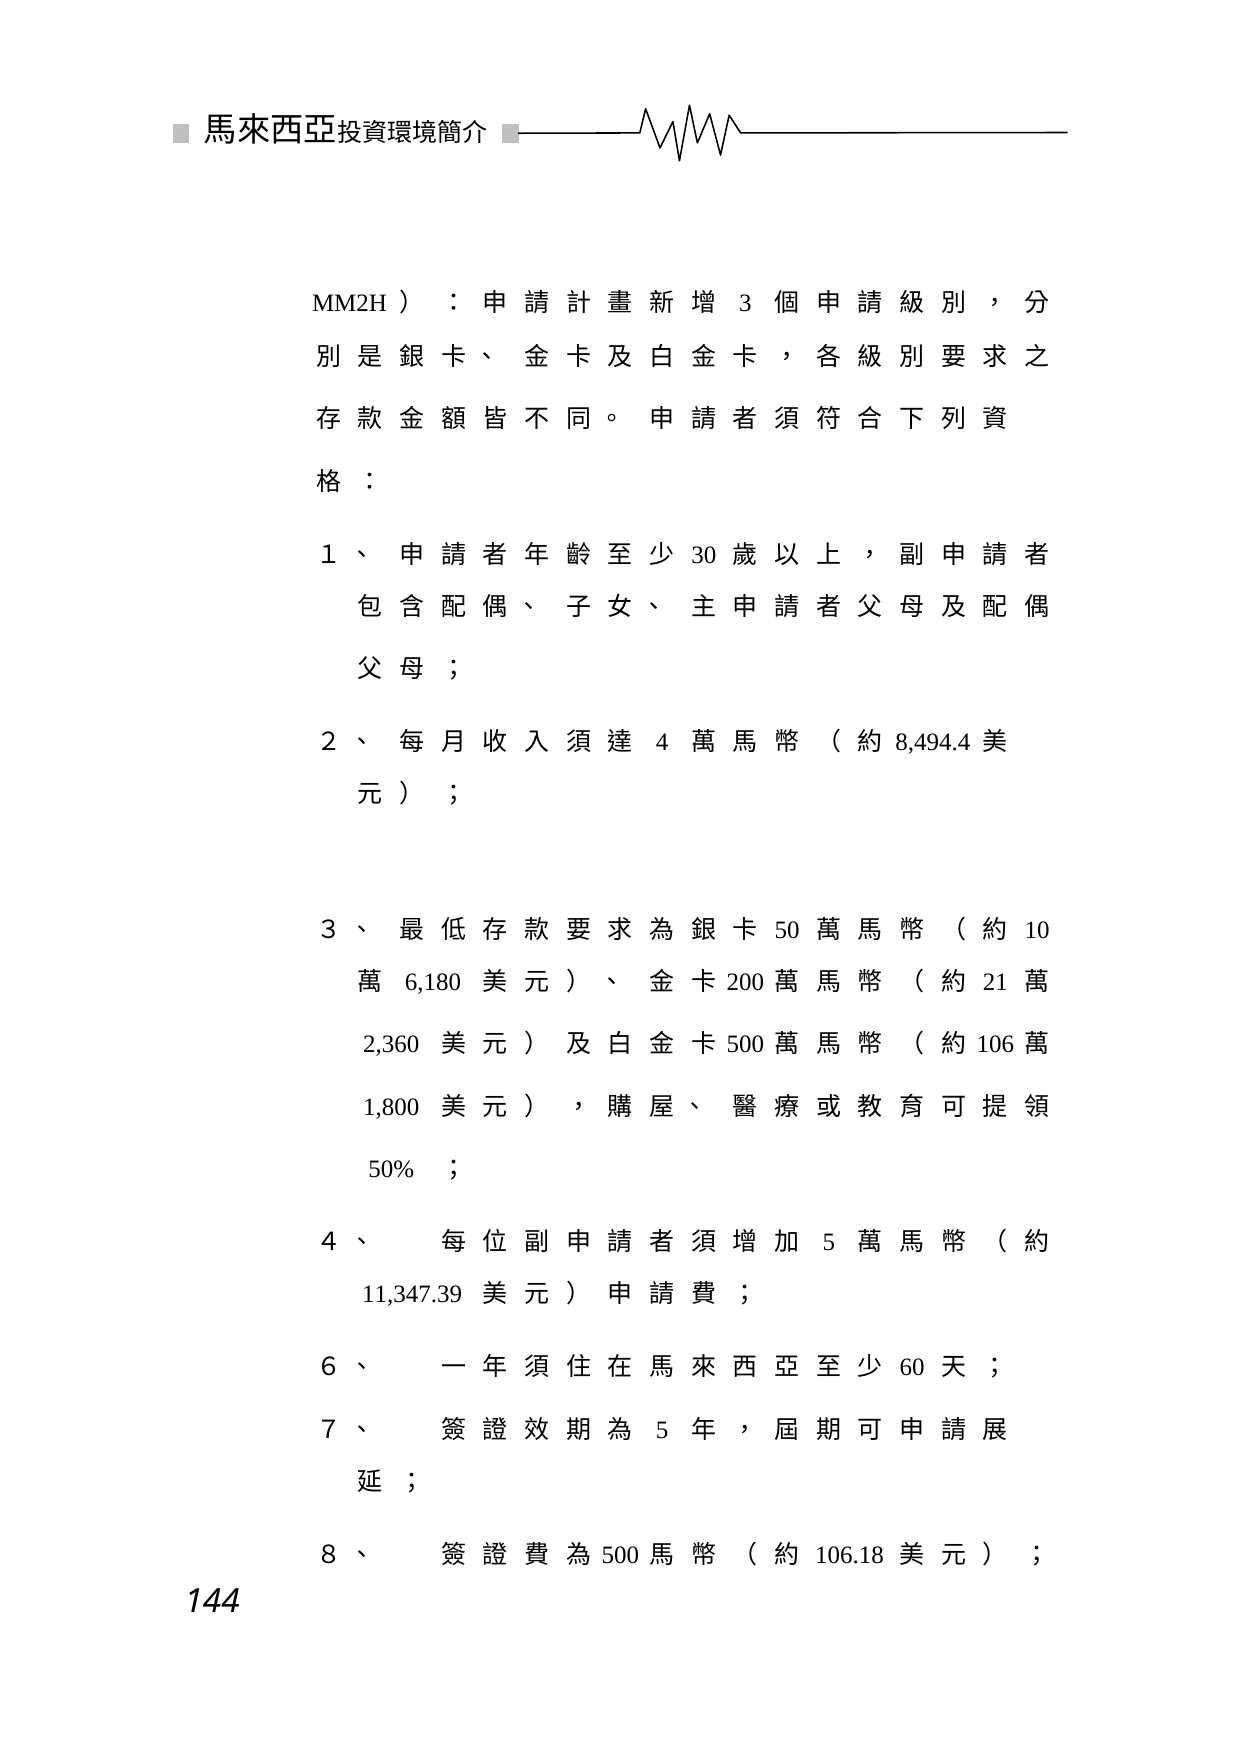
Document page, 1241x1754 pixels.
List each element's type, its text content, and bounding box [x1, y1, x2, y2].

text ７、 簽證效期為5年，屆期可申請展延； [281, 1375, 1058, 1500]
text ４、 每位副申請者須增加5萬馬幣（約11,347.39美元）申請費； [281, 1188, 1058, 1313]
text ６、 一年須住在馬來西亞至少60天； [281, 1313, 1058, 1375]
text ３、最低存款要求為銀卡50萬馬幣（約10萬6,180美元）、金卡200萬馬幣（約21萬2,360美元）及白金卡500萬馬幣（約106萬1,800美元），購屋、醫療或教育可提領50%； [281, 875, 1058, 1188]
text ２、每月收入須達4萬馬幣（約8,494.4美元）； [281, 688, 1058, 813]
text ８、 簽證費為500馬幣（約106.18美元）； [281, 1500, 1058, 1563]
text MM2H）：申請計畫新增3個申請級別，分別是銀卡、金卡及白金卡，各級別要求之存款金額皆不同。申請者須符合下列資格： [207, 250, 1058, 500]
text １、申請者年齡至少30歲以上，副申請者包含配偶、子女、主申請者父母及配偶父母； [281, 500, 1058, 688]
